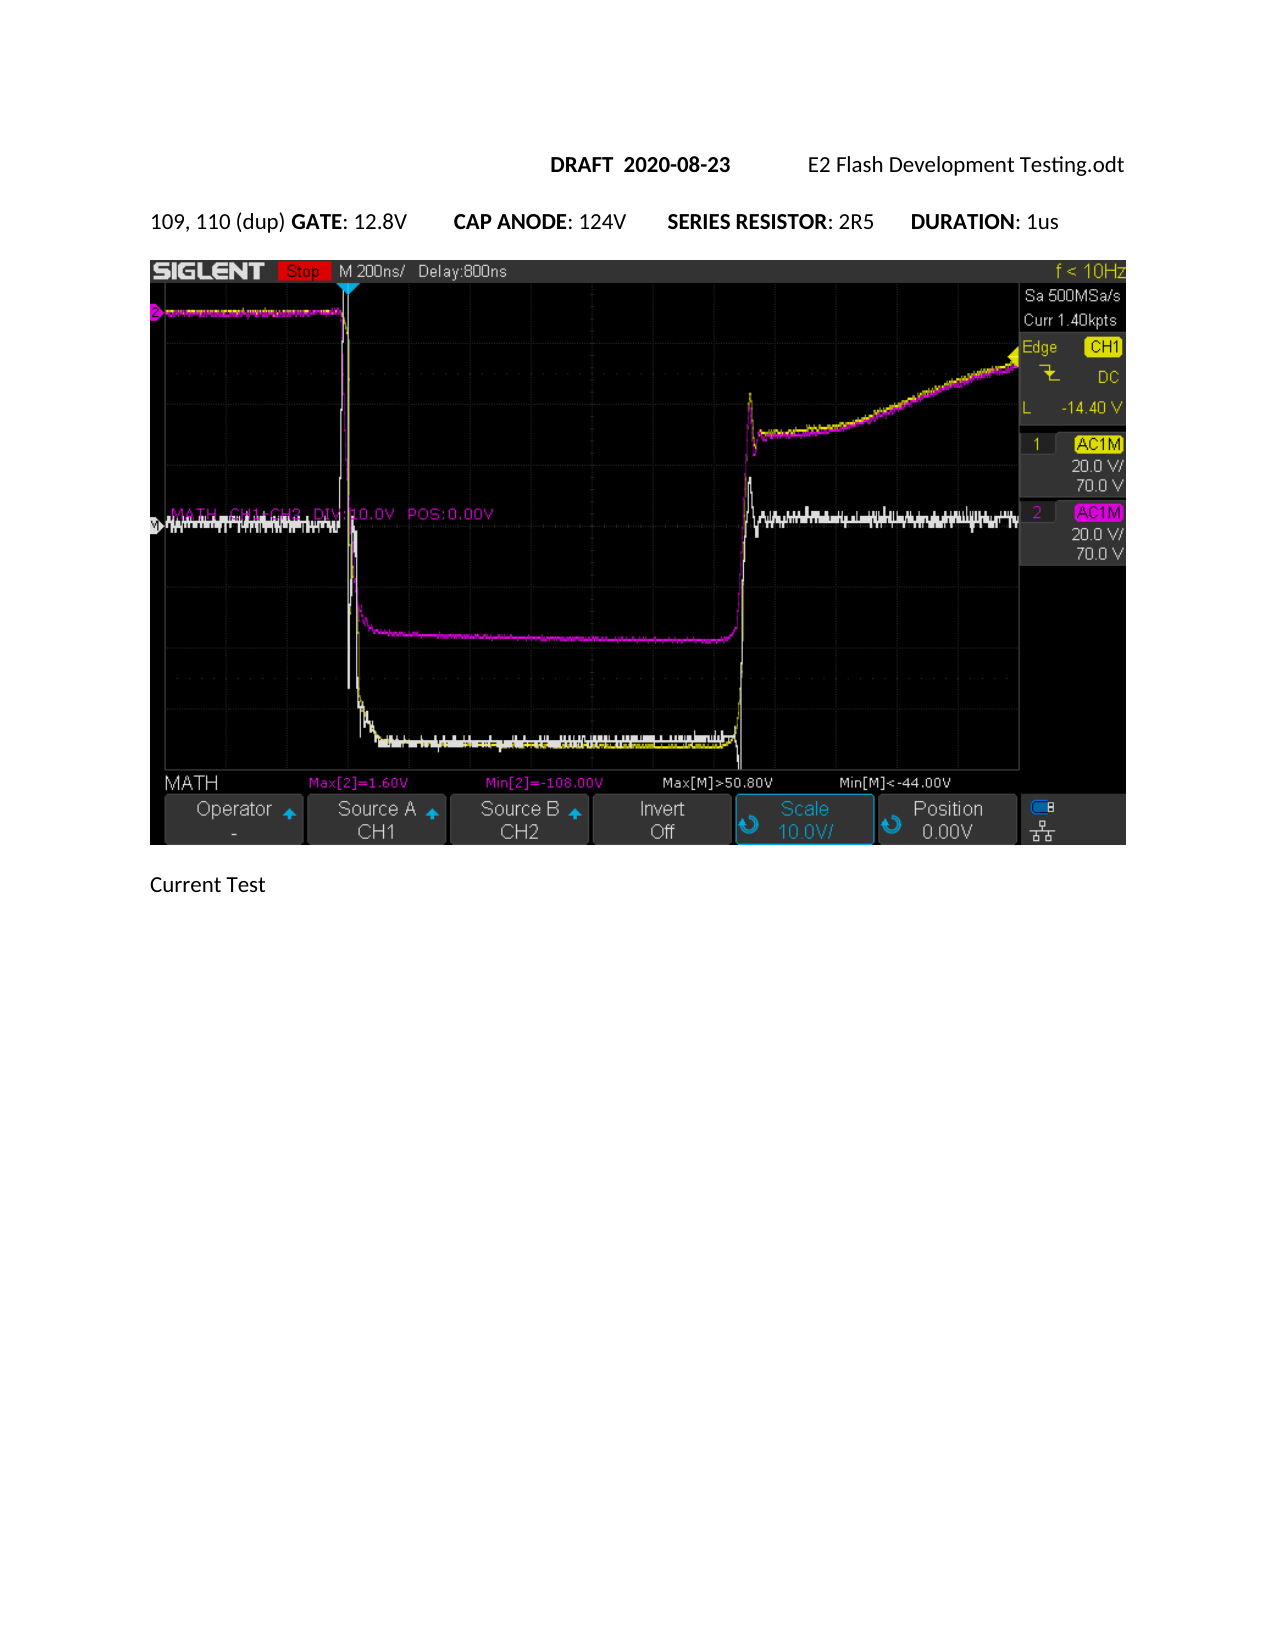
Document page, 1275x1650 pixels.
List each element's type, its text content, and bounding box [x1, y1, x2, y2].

picture [150, 260, 1126, 845]
picture [737, 796, 873, 843]
text 109, 110 (dup) GATE: 12.8V CAP ANODE: 124V SERIES RESISTOR: 2R5 DURATION: 1us [150, 207, 1125, 236]
text Current Test [150, 870, 1125, 898]
